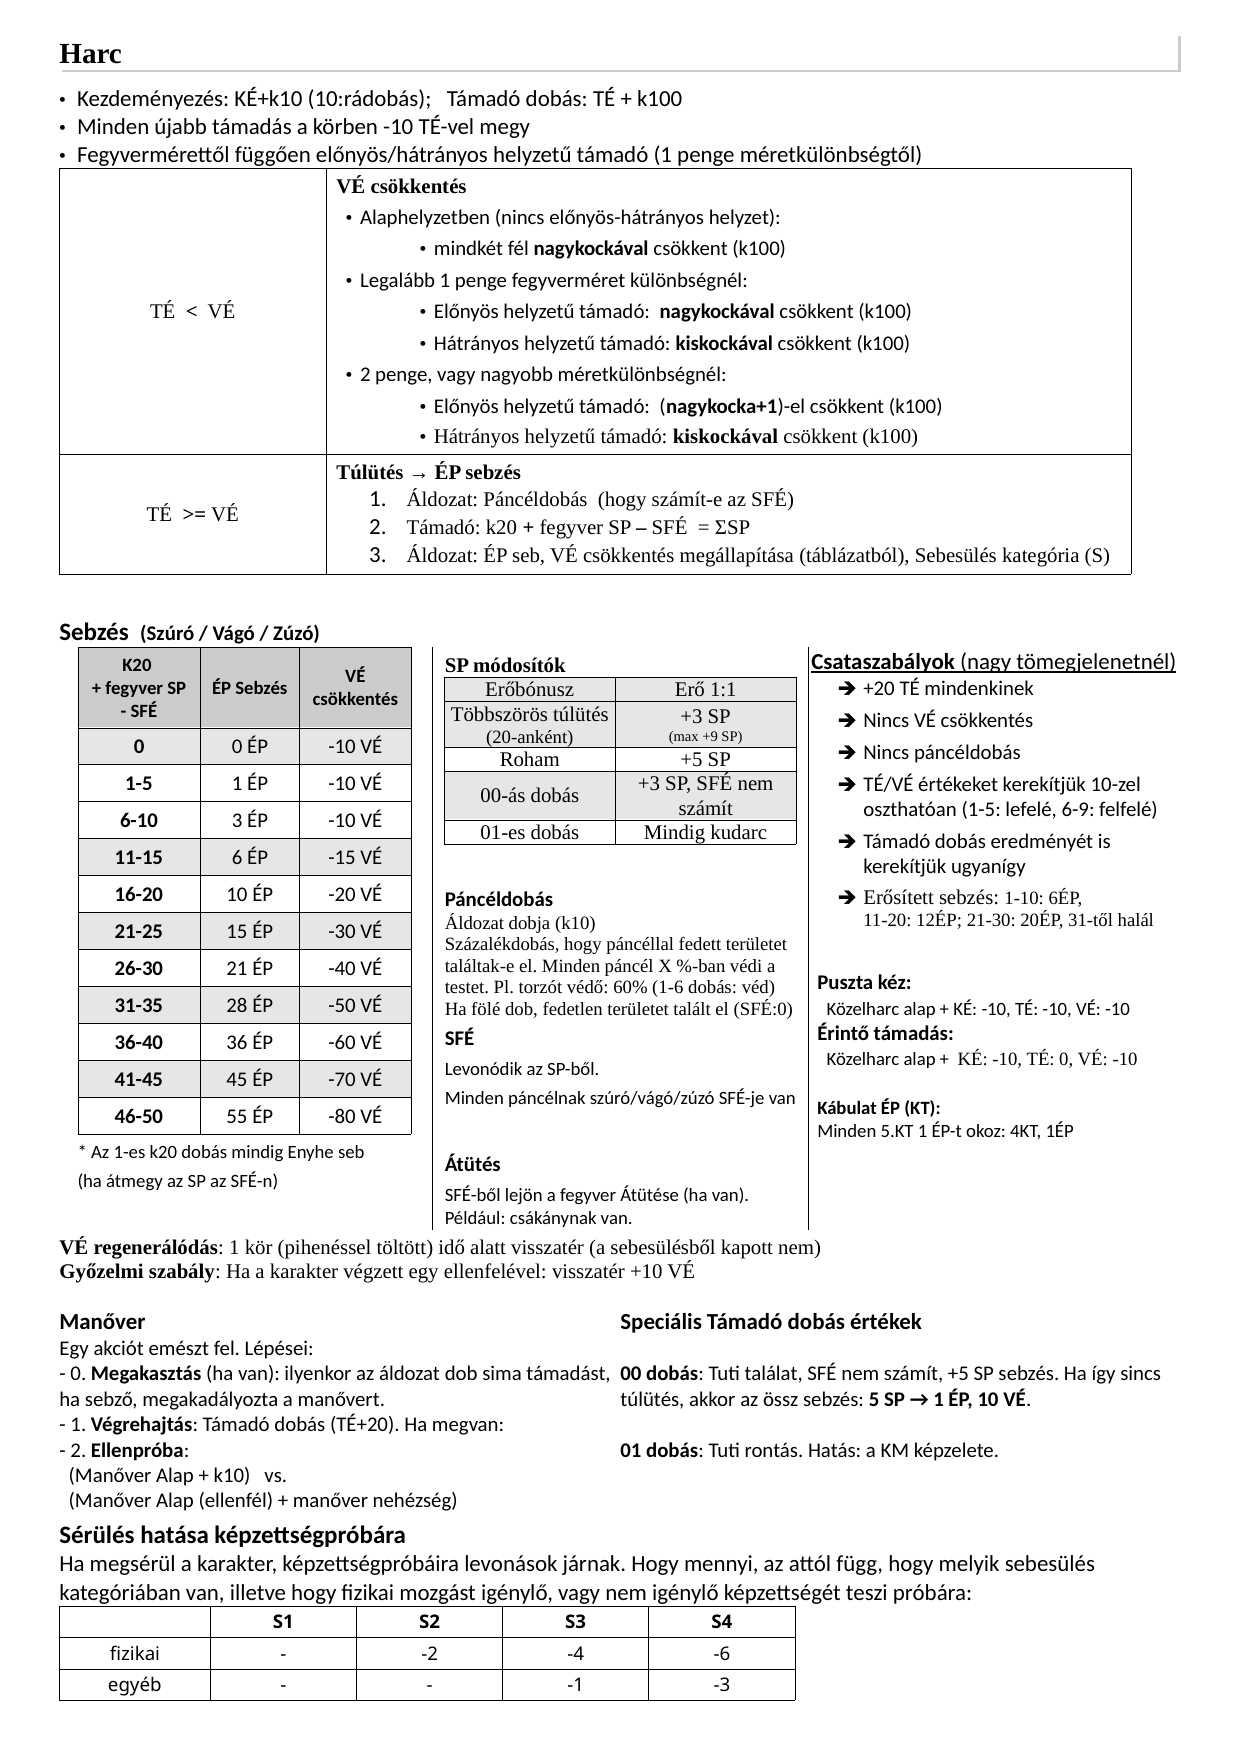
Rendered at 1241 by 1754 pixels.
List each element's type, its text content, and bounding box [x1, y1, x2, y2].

table_cell 0 [79, 729, 200, 764]
table_cell 26-30 [79, 950, 200, 986]
text Áldozat dobja (k10) Százalékdobás, hogy páncéllal fedett területet találtak-e el. Minden páncél X %-ban védi a testet. Pl. torzót védő: 60% (1-6 dobás: véd) Ha fölé dob, fedetlen területet talált el (SFÉ:0) [444, 912, 800, 1019]
text Kábulat ÉP (KT): [817, 1096, 1181, 1119]
text Minden páncélnak szúró/vágó/zúzó SFÉ-je van [444, 1086, 800, 1109]
table_cell Mindig kudarc [616, 821, 796, 844]
table_header Erő 1:1 [616, 678, 796, 701]
table_cell 41-45 [79, 1061, 200, 1097]
table_cell -40 VÉ [300, 950, 411, 986]
table_cell 1 ÉP [201, 765, 299, 801]
list Fegyvermérettől függően előnyös/hátrányos helyzetű támadó (1 penge méretkülönbségtől) [59, 140, 1181, 168]
table_header S3 [503, 1607, 648, 1637]
table_cell -10 VÉ [300, 729, 411, 764]
table_cell 21-25 [79, 913, 200, 949]
table_cell 0 ÉP [201, 729, 299, 764]
table_cell -15 VÉ [300, 839, 411, 875]
table_cell -3 [649, 1670, 795, 1700]
table_header Erőbónusz [445, 678, 615, 701]
table_cell 28 ÉP [201, 987, 299, 1023]
text (Manőver Alap (ellenfél) + manőver nehézség) [59, 1488, 620, 1513]
list TÉ/VÉ értékeket kerekítjük 10-zel oszthatóan (1-5: lefelé, 6-9: felfelé) [837, 771, 1181, 822]
text Puszta kéz: Közelharc alap + KÉ: -10, TÉ: -10, VÉ: -10 [817, 969, 1181, 1020]
table_cell - [357, 1670, 502, 1700]
table_header VÉ csökkentés Alaphelyzetben (nincs előnyös-hátrányos helyzet): mindkét fél nagykockával csökkent (k100) Legalább 1 penge fegyverméret különbségnél: Előnyös helyzetű támadó: nagykockával csökkent (k100) Hátrányos helyzetű támadó: kiskockával csökkent (k100) 2 penge, vagy nagyobb méretkülönbségnél: Előnyös helyzetű támadó: (nagykocka+1)-el csökkent (k100) Hátrányos helyzetű támadó: kiskockával csökkent (k100) [327, 169, 1131, 454]
text (Manőver Alap + k10) vs. [59, 1462, 620, 1488]
table_header TÉ < VÉ [60, 169, 326, 454]
table_cell 36 ÉP [201, 1024, 299, 1060]
list Kezdeményezés: KÉ+k10 (10:rádobás); Támadó dobás: TÉ + k100 [59, 84, 1181, 112]
table_cell 6-10 [79, 802, 200, 838]
table_header VÉ csökkentés [300, 648, 411, 727]
text * Az 1-es k20 dobás mindig Enyhe seb [59, 1140, 429, 1163]
table_cell 1-5 [79, 765, 200, 801]
table_cell -70 VÉ [300, 1061, 411, 1097]
text Győzelmi szabály: Ha a karakter végzett egy ellenfelével: visszatér +10 VÉ [59, 1259, 1181, 1283]
table_cell -30 VÉ [300, 913, 411, 949]
table_cell 00-ás dobás [445, 772, 615, 819]
list Nincs VÉ csökkentés [837, 707, 1181, 732]
table_cell 16-20 [79, 876, 200, 912]
table_cell 21 ÉP [201, 950, 299, 986]
text VÉ regenerálódás: 1 kör (pihenéssel töltött) idő alatt visszatér (a sebesülésből kapott nem) [59, 1235, 1181, 1259]
table_cell +3 SP, SFÉ nem számít [616, 772, 796, 819]
table_header S4 [649, 1607, 795, 1637]
table_cell TÉ >= VÉ [60, 455, 326, 574]
text Levonódik az SP-ből. [444, 1057, 800, 1080]
text Sebzés (Szúró / Vágó / Zúzó) [59, 617, 1181, 647]
text Ha megsérül a karakter, képzettségpróbáira levonások járnak. Hogy mennyi, az attól függ, hogy melyik sebesülés kategóriában van, illetve hogy fizikai mozgást igénylő, vagy nem igénylő képzettségét teszi próbára: [59, 1549, 1181, 1606]
table_cell +5 SP [616, 748, 796, 771]
text - 0. Megakasztás (ha van): ilyenkor az áldozat dob sima támadást, ha sebző, megakadályozta a manővert. [59, 1361, 620, 1411]
table_cell -50 VÉ [300, 987, 411, 1023]
text Minden 5.KT 1 ÉP-t okoz: 4KT, 1ÉP [817, 1119, 1181, 1142]
text - 2. Ellenpróba: [59, 1437, 620, 1462]
table_header S2 [357, 1607, 502, 1637]
table_cell egyéb [60, 1670, 210, 1700]
list +20 TÉ mindenkinek [837, 675, 1181, 701]
table_cell -2 [357, 1638, 502, 1668]
text Sérülés hatása képzettségpróbára [59, 1519, 1181, 1549]
text 00 dobás: Tuti találat, SFÉ nem számít, +5 SP sebzés. Ha így sincs túlütés, akkor az össz sebzés: 5 SP → 1 ÉP, 10 VÉ. [620, 1361, 1181, 1411]
text (ha átmegy az SP az SFÉ-n) [59, 1169, 429, 1192]
table_cell 6 ÉP [201, 839, 299, 875]
text SP módosítók [444, 653, 805, 677]
subtitle Harc [59, 36, 1178, 69]
list Támadó dobás eredményét is kerekítjük ugyanígy [837, 828, 1181, 879]
table_cell Többszörös túlütés (20-anként) [445, 702, 615, 747]
table_cell -10 VÉ [300, 765, 411, 801]
table_cell -6 [649, 1638, 795, 1668]
table_cell - [211, 1638, 356, 1668]
table_cell 3 ÉP [201, 802, 299, 838]
list Minden újabb támadás a körben -10 TÉ-vel megy [59, 112, 1181, 140]
text Manőver [59, 1307, 620, 1335]
table_cell -1 [503, 1670, 648, 1700]
table_cell 11-15 [79, 839, 200, 875]
table_cell 36-40 [79, 1024, 200, 1060]
table_cell 10 ÉP [201, 876, 299, 912]
text 01 dobás: Tuti rontás. Hatás: a KM képzelete. [620, 1437, 1181, 1462]
text Speciális Támadó dobás értékek [620, 1307, 1181, 1335]
table_cell +3 SP (max +9 SP) [616, 702, 796, 747]
text Páncéldobás [444, 886, 800, 912]
text SFÉ-ből lejön a fegyver Átütése (ha van). Például: csákánynak van. [444, 1183, 800, 1229]
table_cell -80 VÉ [300, 1098, 411, 1134]
table_cell -20 VÉ [300, 876, 411, 912]
table_cell 45 ÉP [201, 1061, 299, 1097]
table_cell 46-50 [79, 1098, 200, 1134]
table_cell 15 ÉP [201, 913, 299, 949]
text Csataszabályok (nagy tömegjelenetnél) [811, 647, 1181, 675]
table_cell 01-es dobás [445, 821, 615, 844]
table_cell -4 [503, 1638, 648, 1668]
table_header K20 + fegyver SP - SFÉ [79, 648, 200, 727]
table_cell fizikai [60, 1638, 210, 1668]
table_header S1 [211, 1607, 356, 1637]
table_cell Túlütés → ÉP sebzés Áldozat: Páncéldobás (hogy számít-e az SFÉ) Támadó: k20 + fegyver SP – SFÉ = ΣSP Áldozat: ÉP seb, VÉ csökkentés megállapítása (táblázatból), Sebesülés kategória (S) [327, 455, 1131, 574]
text - 1. Végrehajtás: Támadó dobás (TÉ+20). Ha megvan: [59, 1411, 620, 1437]
table_cell -60 VÉ [300, 1024, 411, 1060]
table_cell 31-35 [79, 987, 200, 1023]
text SFÉ [444, 1026, 800, 1051]
table_cell 55 ÉP [201, 1098, 299, 1134]
list Nincs páncéldobás [837, 739, 1181, 764]
text Érintő támadás: Közelharc alap + KÉ: -10, TÉ: 0, VÉ: -10 [817, 1020, 1181, 1071]
table_cell Roham [445, 748, 615, 771]
text Átütés [444, 1152, 800, 1177]
text Egy akciót emészt fel. Lépései: [59, 1335, 620, 1361]
table_header ÉP Sebzés [201, 648, 299, 727]
list Erősített sebzés: 1-10: 6ÉP, 11-20: 12ÉP; 21-30: 20ÉP, 31-től halál [837, 885, 1181, 931]
table_header [60, 1607, 210, 1637]
table_cell -10 VÉ [300, 802, 411, 838]
table_cell - [211, 1670, 356, 1700]
